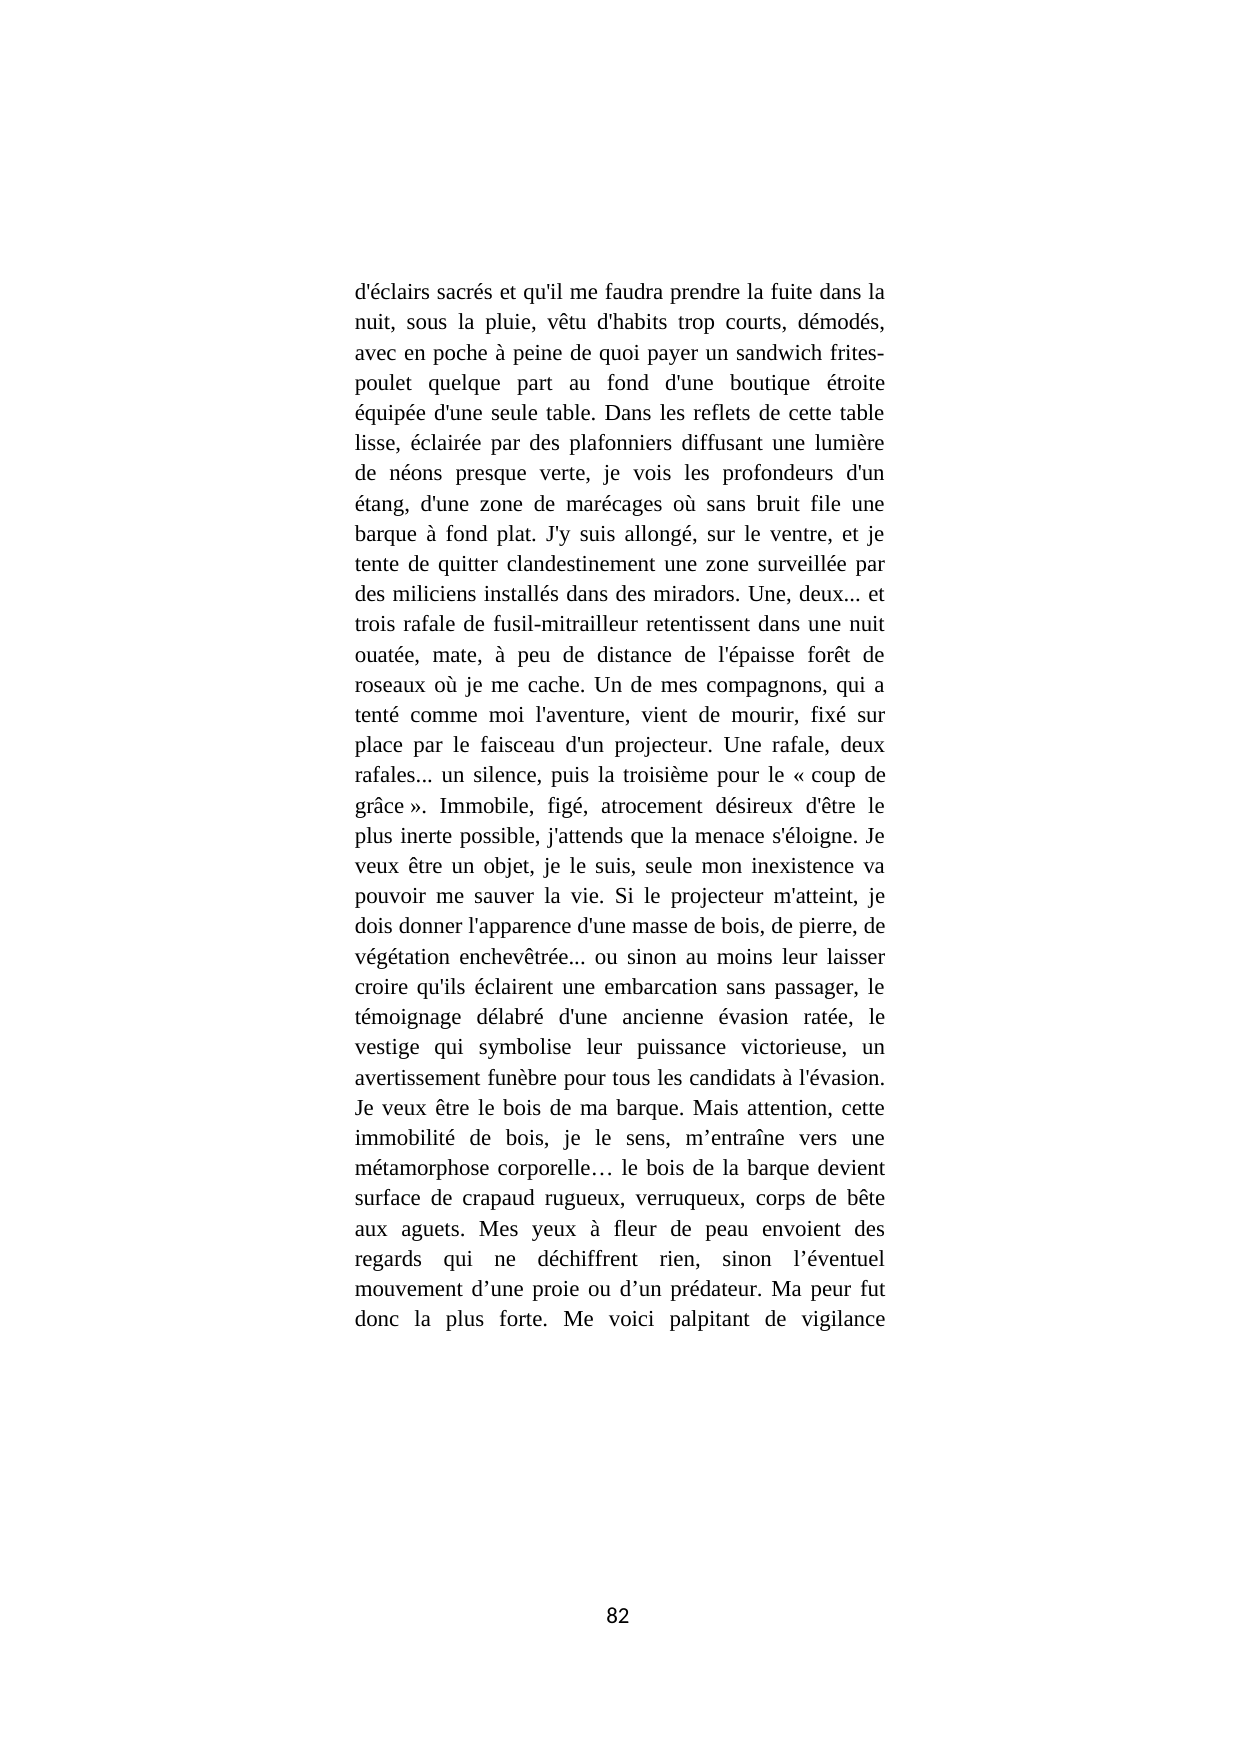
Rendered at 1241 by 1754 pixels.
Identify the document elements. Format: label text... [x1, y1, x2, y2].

text d'éclairs sacrés et qu'il me faudra prendre la fuite dans la nuit, sous la pluie, vêtu d'habits trop courts, démodés, avec en poche à peine de quoi payer un sandwich frites-poulet quelque part au fond d'une boutique étroite équipée d'une seule table. Dans les reflets de cette table lisse, éclairée par des plafonniers diffusant une lumière de néons presque verte, je vois les profondeurs d'un étang, d'une zone de marécages où sans bruit file une barque à fond plat. J'y suis allongé, sur le ventre, et je tente de quitter clandestinement une zone surveillée par des miliciens installés dans des miradors. Une, deux... et trois rafale de fusil-mitrailleur retentissent dans une nuit ouatée, mate, à peu de distance de l'épaisse forêt de roseaux où je me cache. Un de mes compagnons, qui a tenté comme moi l'aventure, vient de mourir, fixé sur place par le faisceau d'un projecteur. Une rafale, deux rafales... un silence, puis la troisième pour le « coup de grâce ». Immobile, figé, atrocement désireux d'être le plus inerte possible, j'attends que la menace s'éloigne. Je veux être un objet, je le suis, seule mon inexistence va pouvoir me sauver la vie. Si le projecteur m'atteint, je dois donner l'apparence d'une masse de bois, de pierre, de végétation enchevêtrée... ou sinon au moins leur laisser croire qu'ils éclairent une embarcation sans passager, le témoignage délabré d'une ancienne évasion ratée, le vestige qui symbolise leur puissance victorieuse, un avertissement funèbre pour tous les candidats à l'évasion. Je veux être le bois de ma barque. Mais attention, cette immobilité de bois, je le sens, m’entraîne vers une métamorphose corporelle… le bois de la barque devient surface de crapaud rugueux, verruqueux, corps de bête aux aguets. Mes yeux à fleur de peau envoient des regards qui ne déchiffrent rien, sinon l’éventuel mouvement d’une proie ou d’un prédateur. Ma peur fut donc la plus forte. Me voici palpitant de vigilance [354, 278, 886, 1332]
